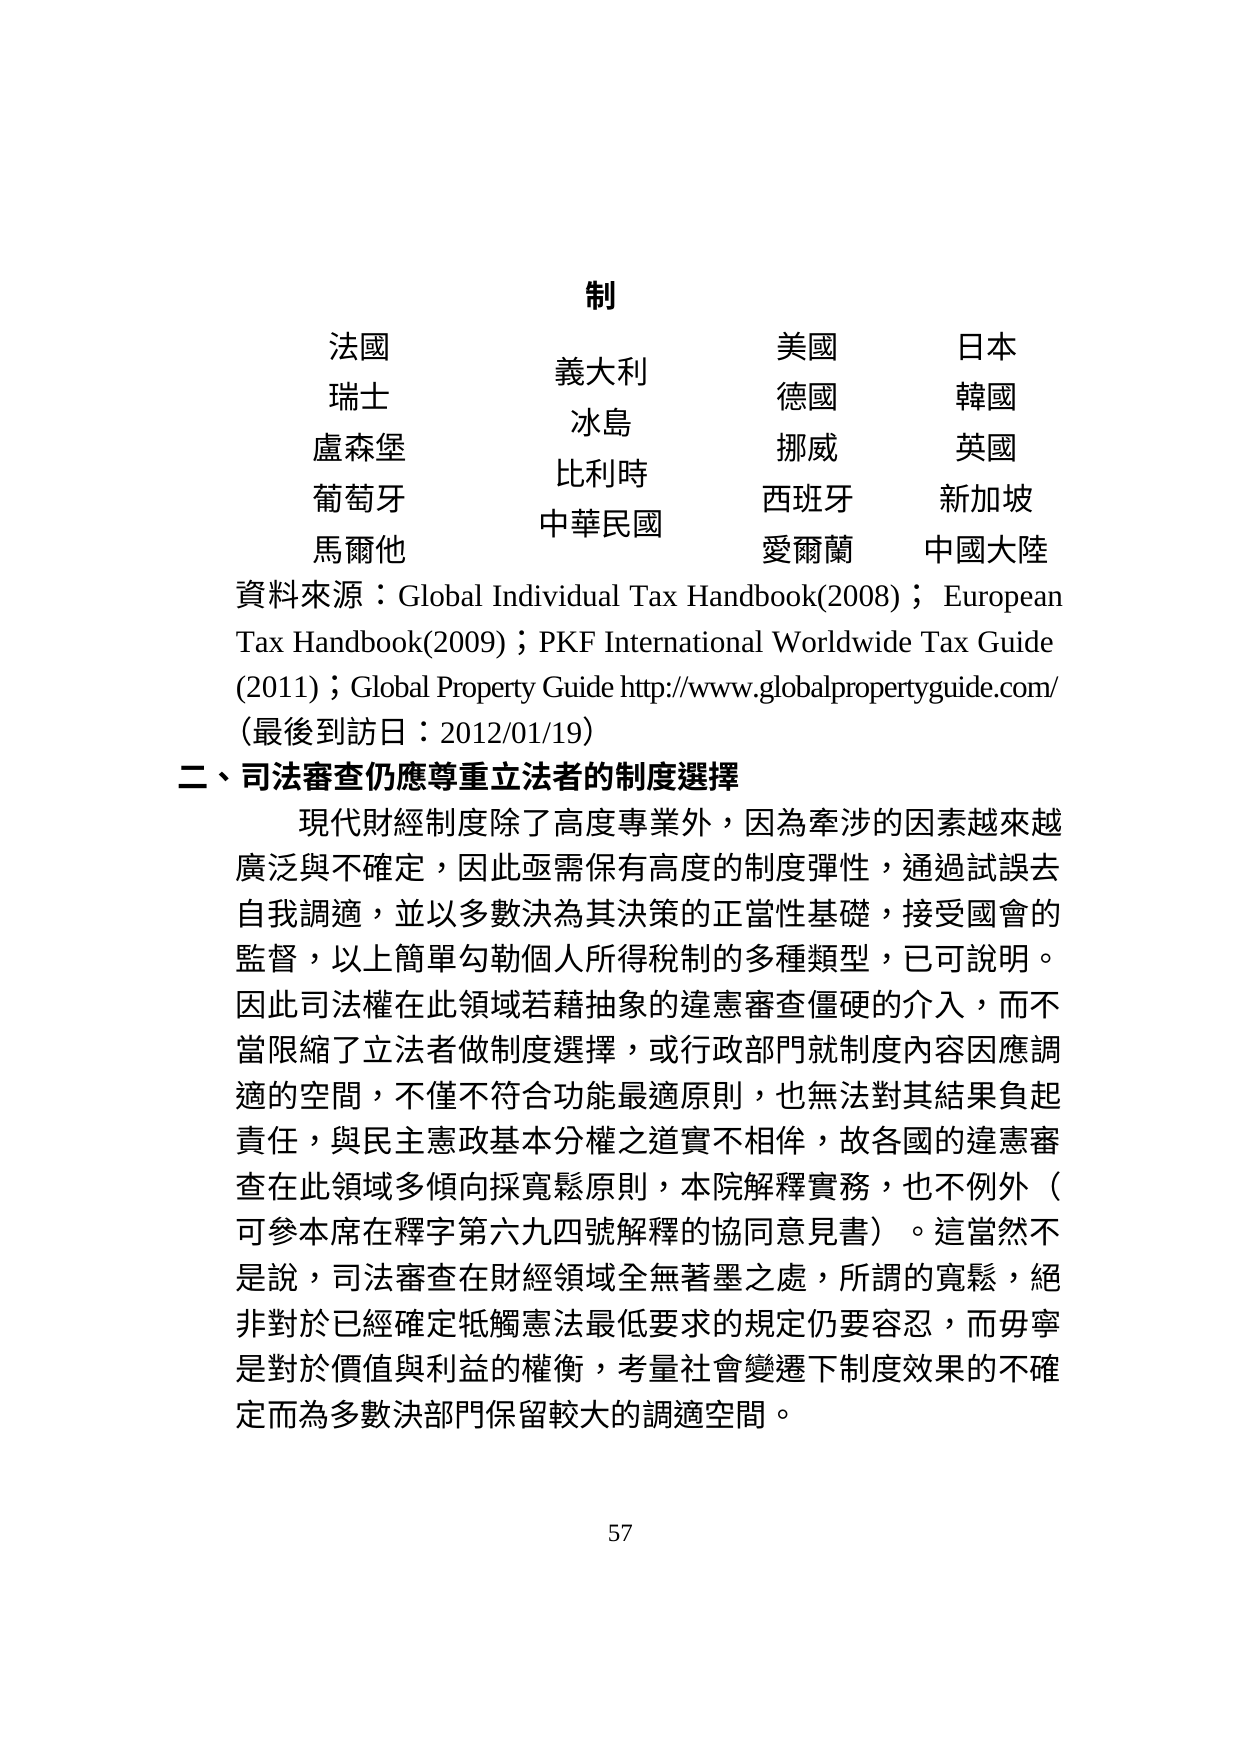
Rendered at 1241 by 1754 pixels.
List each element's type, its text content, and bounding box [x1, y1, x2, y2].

text 資料來源：Global Individual Tax Handbook(2008)； European Tax Handbook(2009)；PKF International Worldwide Tax Guide [236, 570, 1063, 661]
text 現代財經制度除了高度專業外，因為牽涉的因素越來越廣泛與不確定，因此亟需保有高度的制度彈性，通過試誤去自我調適，並以多數決為其決策的正當性基礎，接受國會的監督，以上簡單勾勒個人所得稅制的多種類型，已可說明。因此司法權在此領域若藉抽象的違憲審查僵硬的介入，而不當限縮了立法者做制度選擇，或行政部門就制度內容因應調適的空間，不僅不符合功能最適原則，也無法對其結果負起責任，與民主憲政基本分權之道實不相侔，故各國的違憲審查在此領域多傾向採寬鬆原則，本院解釋實務，也不例外（可參本席在釋字第六九四號解釋的協同意見書）。這當然不是說，司法審查在財經領域全無著墨之處，所謂的寬鬆，絕非對於已經確定牴觸憲法最低要求的規定仍要容忍，而毋寧是對於價值與利益的權衡，考量社會變遷下制度效果的不確定而為多數決部門保留較大的調適空間。 [236, 798, 1063, 1435]
table_cell 義大利 冰島 比利時 中華民國 [485, 317, 718, 570]
table_header [898, 266, 1075, 317]
text (2011)；Global Property Guide http://www.globalpropertyguide.com/ [236, 661, 1063, 707]
table_cell 法國 瑞士 盧森堡 葡萄牙 馬爾他 [234, 317, 485, 570]
text 二、司法審查仍應尊重立法者的制度選擇 [177, 752, 1063, 798]
table_header [718, 266, 898, 317]
table_cell 日本 韓國 英國 新加坡 中國大陸 [898, 317, 1075, 570]
table_cell 美國 德國 挪威 西班牙 愛爾蘭 [718, 317, 898, 570]
text （最後到訪日：2012/01/19） [221, 707, 1063, 752]
table_header 制 [485, 266, 718, 317]
table_header [234, 266, 485, 317]
